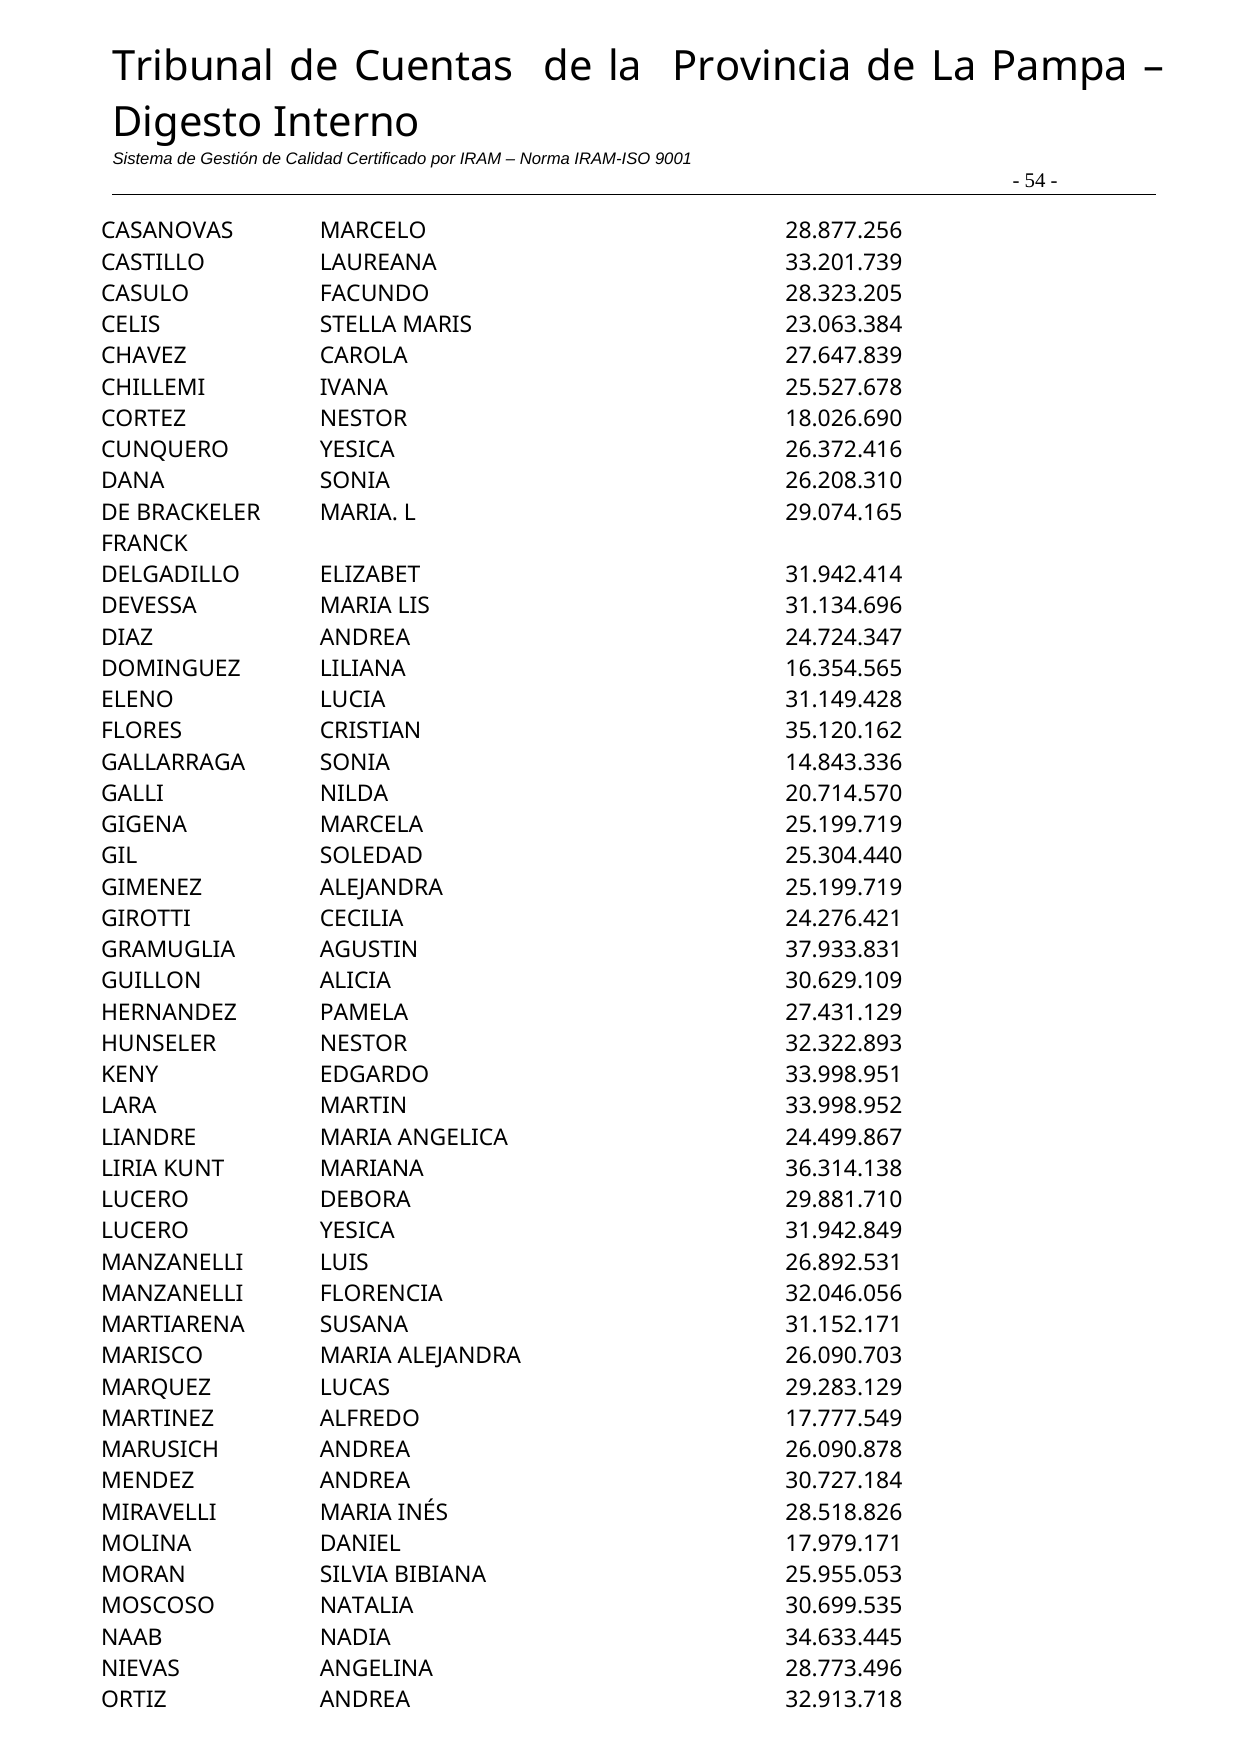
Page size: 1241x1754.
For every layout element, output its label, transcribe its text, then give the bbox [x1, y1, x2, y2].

table_cell FLORENCIA [308, 1277, 774, 1308]
table_cell YESICA [308, 433, 774, 464]
table_cell GIROTTI [90, 902, 308, 933]
table_cell ANGELINA [308, 1652, 774, 1683]
table_cell 28.877.256 [774, 215, 1035, 246]
table_cell STELLA MARIS [308, 308, 774, 339]
table_cell 31.134.696 [774, 590, 1035, 621]
table_cell 33.998.951 [774, 1058, 1035, 1089]
table_cell GUILLON [90, 965, 308, 996]
table_cell NATALIA [308, 1590, 774, 1621]
table_header LIRIA KUNT [90, 1152, 308, 1183]
table_cell GIL [90, 840, 308, 871]
table_cell 31.149.428 [774, 683, 1035, 714]
table_cell 33.201.739 [774, 246, 1035, 277]
table_cell GALLARRAGA [90, 746, 308, 777]
table_cell ANDREA [308, 1683, 774, 1714]
table_cell ALFREDO [308, 1402, 774, 1433]
table_cell GALLI [90, 777, 308, 808]
table_cell 31.152.171 [774, 1308, 1035, 1339]
table_cell 37.933.831 [774, 933, 1035, 964]
table_cell 30.699.535 [774, 1590, 1035, 1621]
table_cell MARUSICH [90, 1433, 308, 1464]
table_cell ELENO [90, 683, 308, 714]
table_cell GIGENA [90, 808, 308, 839]
table_cell MORAN [90, 1558, 308, 1589]
table_cell MARIA ALEJANDRA [308, 1340, 774, 1371]
table_cell 20.714.570 [774, 777, 1035, 808]
table_cell ALEJANDRA [308, 871, 774, 902]
table_cell SONIA [308, 465, 774, 496]
table_header MARIANA [308, 1152, 774, 1183]
table_cell 26.892.531 [774, 1246, 1035, 1277]
table_cell LUCERO [90, 1183, 308, 1214]
table_cell MIRAVELLI [90, 1496, 308, 1527]
table_cell MENDEZ [90, 1465, 308, 1496]
table_cell 28.323.205 [774, 277, 1035, 308]
table_cell NESTOR [308, 1027, 774, 1058]
table_cell DIAZ [90, 621, 308, 652]
table_cell 24.724.347 [774, 621, 1035, 652]
table_cell 31.942.414 [774, 558, 1035, 589]
table_cell MARCELO [308, 215, 774, 246]
table_cell 29.074.165 [774, 496, 1035, 558]
table_cell 16.354.565 [774, 652, 1035, 683]
table_cell MARTINEZ [90, 1402, 308, 1433]
table_cell LILIANA [308, 652, 774, 683]
table_cell CAROLA [308, 340, 774, 371]
table_cell 25.955.053 [774, 1558, 1035, 1589]
table_cell DEVESSA [90, 590, 308, 621]
table_cell LIANDRE [90, 1121, 308, 1152]
table_cell 31.942.849 [774, 1215, 1035, 1246]
table_cell NESTOR [308, 402, 774, 433]
table_cell MOSCOSO [90, 1590, 308, 1621]
table_cell MARISCO [90, 1340, 308, 1371]
table_cell LAUREANA [308, 246, 774, 277]
table_cell LUCAS [308, 1371, 774, 1402]
table_cell 25.199.719 [774, 871, 1035, 902]
table_cell DANIEL [308, 1527, 774, 1558]
table_cell ANDREA [308, 1465, 774, 1496]
table_cell 30.629.109 [774, 965, 1035, 996]
table_cell CASTILLO [90, 246, 308, 277]
table_cell MOLINA [90, 1527, 308, 1558]
table_cell SONIA [308, 746, 774, 777]
table_cell 26.090.703 [774, 1340, 1035, 1371]
table_cell 26.090.878 [774, 1433, 1035, 1464]
table_cell 30.727.184 [774, 1465, 1035, 1496]
table_cell 18.026.690 [774, 402, 1035, 433]
table_cell CORTEZ [90, 402, 308, 433]
table_cell SILVIA BIBIANA [308, 1558, 774, 1589]
table_cell 29.881.710 [774, 1183, 1035, 1214]
table_cell CELIS [90, 308, 308, 339]
table_cell PAMELA [308, 996, 774, 1027]
table_cell CHAVEZ [90, 340, 308, 371]
table_cell 25.527.678 [774, 371, 1035, 402]
table_cell HUNSELER [90, 1027, 308, 1058]
table_cell KENY [90, 1058, 308, 1089]
table_cell 14.843.336 [774, 746, 1035, 777]
table_cell ANDREA [308, 621, 774, 652]
table_cell 24.499.867 [774, 1121, 1035, 1152]
table_cell MARTIARENA [90, 1308, 308, 1339]
table_cell MARQUEZ [90, 1371, 308, 1402]
table_cell LUIS [308, 1246, 774, 1277]
table_cell MARIA. L [308, 496, 774, 558]
table_cell 32.046.056 [774, 1277, 1035, 1308]
table_cell NAAB [90, 1621, 308, 1652]
table_cell 25.199.719 [774, 808, 1035, 839]
table_cell MARIA LIS [308, 590, 774, 621]
table_cell MARIA ANGELICA [308, 1121, 774, 1152]
table_cell LUCERO [90, 1215, 308, 1246]
table_cell 17.979.171 [774, 1527, 1035, 1558]
table_cell 34.633.445 [774, 1621, 1035, 1652]
table_cell CRISTIAN [308, 715, 774, 746]
table_cell SOLEDAD [308, 840, 774, 871]
table_cell NIEVAS [90, 1652, 308, 1683]
table_cell 33.998.952 [774, 1090, 1035, 1121]
table_cell ANDREA [308, 1433, 774, 1464]
table_cell ALICIA [308, 965, 774, 996]
table_cell CUNQUERO [90, 433, 308, 464]
table_cell GIMENEZ [90, 871, 308, 902]
table_cell YESICA [308, 1215, 774, 1246]
table_cell CHILLEMI [90, 371, 308, 402]
table_cell SUSANA [308, 1308, 774, 1339]
table_cell DELGADILLO [90, 558, 308, 589]
table_cell 32.913.718 [774, 1683, 1035, 1714]
table_cell DEBORA [308, 1183, 774, 1214]
table_cell EDGARDO [308, 1058, 774, 1089]
table_cell MANZANELLI [90, 1246, 308, 1277]
table_cell 27.431.129 [774, 996, 1035, 1027]
table_cell 28.518.826 [774, 1496, 1035, 1527]
table_cell CASANOVAS [90, 215, 308, 246]
table_cell 25.304.440 [774, 840, 1035, 871]
table_cell ELIZABET [308, 558, 774, 589]
table_cell 29.283.129 [774, 1371, 1035, 1402]
table_cell 17.777.549 [774, 1402, 1035, 1433]
table_cell 28.773.496 [774, 1652, 1035, 1683]
table_cell 35.120.162 [774, 715, 1035, 746]
table_cell NADIA [308, 1621, 774, 1652]
table_cell DANA [90, 465, 308, 496]
table_cell 32.322.893 [774, 1027, 1035, 1058]
table_cell MARCELA [308, 808, 774, 839]
table_cell CECILIA [308, 902, 774, 933]
table_cell LARA [90, 1090, 308, 1121]
table_cell MANZANELLI [90, 1277, 308, 1308]
table_cell 24.276.421 [774, 902, 1035, 933]
table_cell DE BRACKELER FRANCK [90, 496, 308, 558]
table_cell MARTIN [308, 1090, 774, 1121]
table_cell DOMINGUEZ [90, 652, 308, 683]
table_cell IVANA [308, 371, 774, 402]
table_cell FACUNDO [308, 277, 774, 308]
table_cell 23.063.384 [774, 308, 1035, 339]
table_cell LUCIA [308, 683, 774, 714]
table_cell HERNANDEZ [90, 996, 308, 1027]
table_cell 27.647.839 [774, 340, 1035, 371]
table_cell ORTIZ [90, 1683, 308, 1714]
table_cell 26.208.310 [774, 465, 1035, 496]
table_cell 26.372.416 [774, 433, 1035, 464]
table_cell CASULO [90, 277, 308, 308]
table_cell FLORES [90, 715, 308, 746]
table_cell GRAMUGLIA [90, 933, 308, 964]
table_cell NILDA [308, 777, 774, 808]
table_header 36.314.138 [774, 1152, 1035, 1183]
table_cell MARIA INÉS [308, 1496, 774, 1527]
table_cell AGUSTIN [308, 933, 774, 964]
